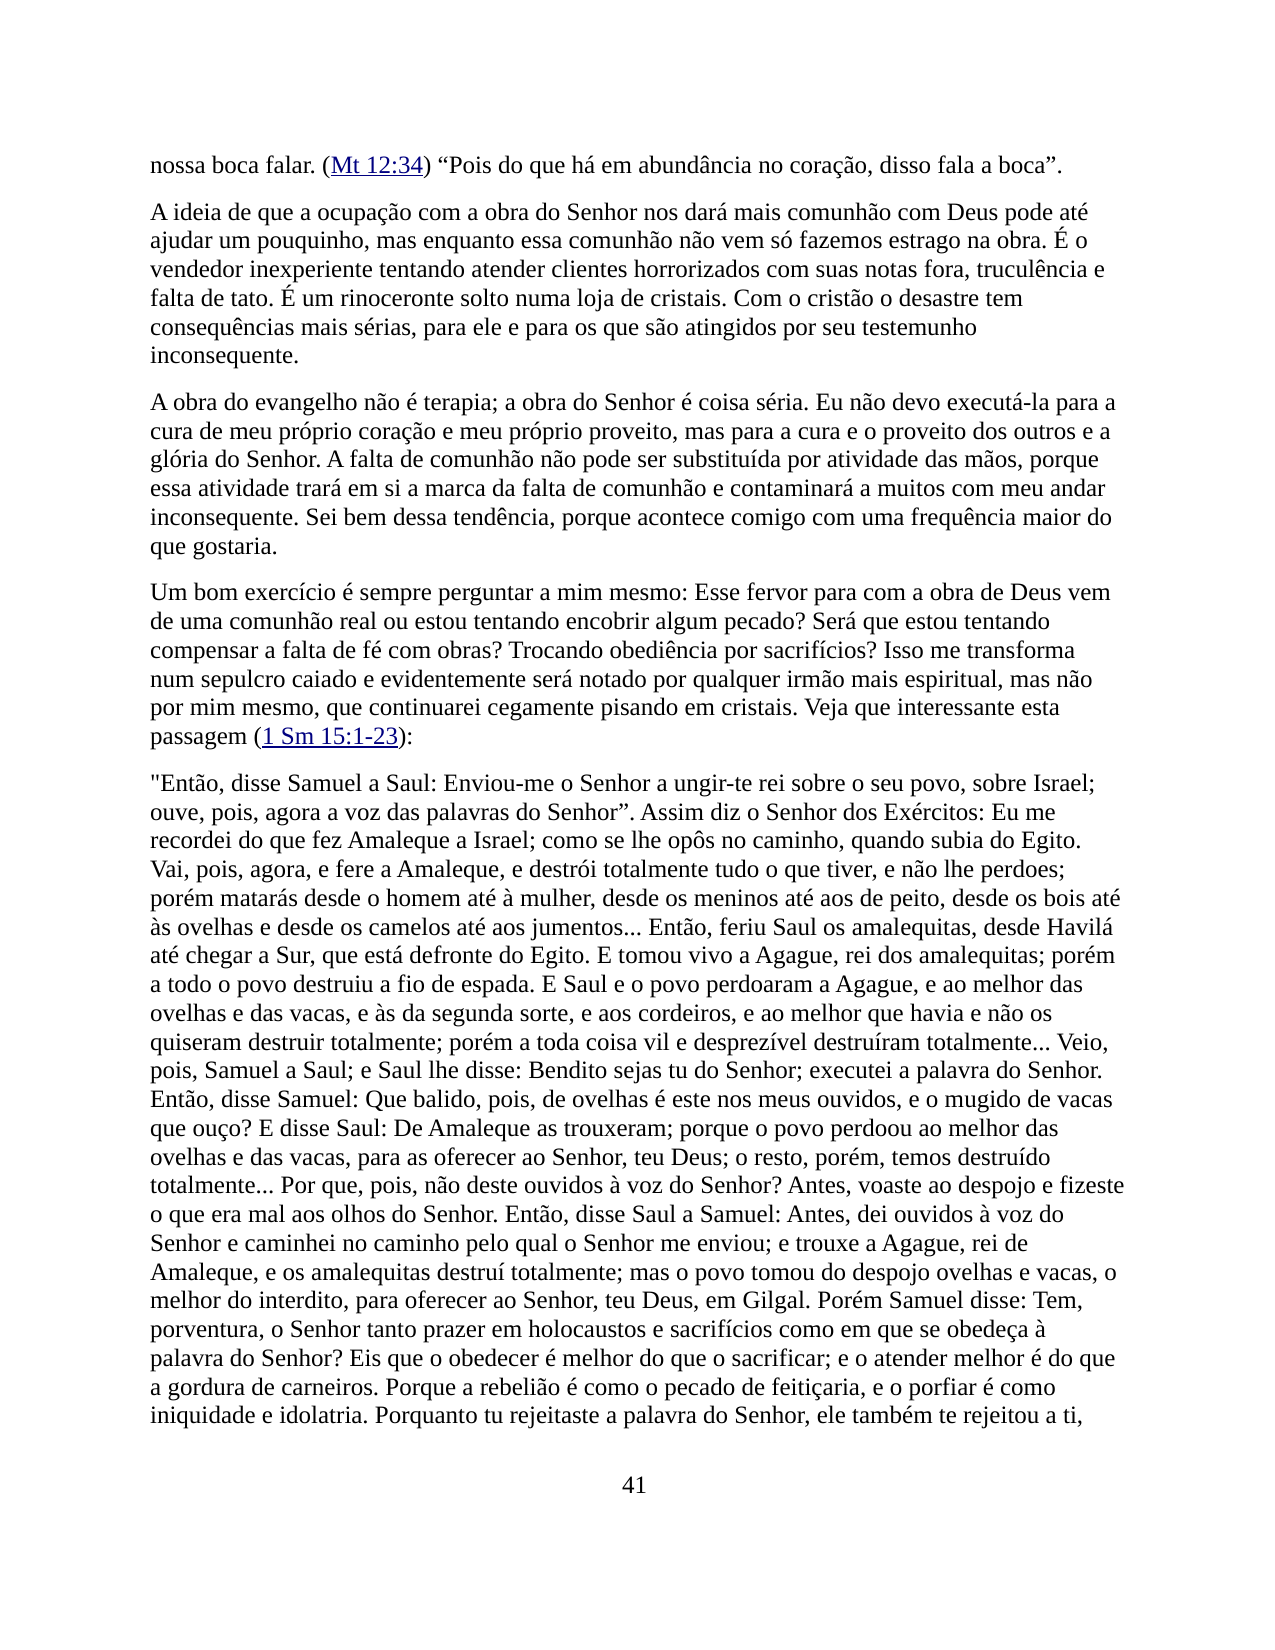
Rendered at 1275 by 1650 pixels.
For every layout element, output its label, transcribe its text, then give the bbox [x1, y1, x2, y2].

text Um bom exercício é sempre perguntar a mim mesmo: Esse fervor para com a obra de Deus vem de uma comunhão real ou estou tentando encobrir algum pecado? Será que estou tentando compensar a falta de fé com obras? Trocando obediência por sacrifícios? Isso me transforma num sepulcro caiado e evidentemente será notado por qualquer irmão mais espiritual, mas não por mim mesmo, que continuarei cegamente pisando em cristais. Veja que interessante esta passagem (1 Sm 15:1-23): [150, 577, 1125, 750]
text "Então, disse Samuel a Saul: Enviou-me o Senhor a ungir-te rei sobre o seu povo, sobre Israel; ouve, pois, agora a voz das palavras do Senhor”. Assim diz o Senhor dos Exércitos: Eu me recordei do que fez Amaleque a Israel; como se lhe opôs no caminho, quando subia do Egito. Vai, pois, agora, e fere a Amaleque, e destrói totalmente tudo o que tiver, e não lhe perdoes; porém matarás desde o homem até à mulher, desde os meninos até aos de peito, desde os bois até às ovelhas e desde os camelos até aos jumentos... Então, feriu Saul os amalequitas, desde Havilá até chegar a Sur, que está defronte do Egito. E tomou vivo a Agague, rei dos amalequitas; porém a todo o povo destruiu a fio de espada. E Saul e o povo perdoaram a Agague, e ao melhor das ovelhas e das vacas, e às da segunda sorte, e aos cordeiros, e ao melhor que havia e não os quiseram destruir totalmente; porém a toda coisa vil e desprezível destruíram totalmente... Veio, pois, Samuel a Saul; e Saul lhe disse: Bendito sejas tu do Senhor; executei a palavra do Senhor. Então, disse Samuel: Que balido, pois, de ovelhas é este nos meus ouvidos, e o mugido de vacas que ouço? E disse Saul: De Amaleque as trouxeram; porque o povo perdoou ao melhor das ovelhas e das vacas, para as oferecer ao Senhor, teu Deus; o resto, porém, temos destruído totalmente... Por que, pois, não deste ouvidos à voz do Senhor? Antes, voaste ao despojo e fizeste o que era mal aos olhos do Senhor. Então, disse Saul a Samuel: Antes, dei ouvidos à voz do Senhor e caminhei no caminho pelo qual o Senhor me enviou; e trouxe a Agague, rei de Amaleque, e os amalequitas destruí totalmente; mas o povo tomou do despojo ovelhas e vacas, o melhor do interdito, para oferecer ao Senhor, teu Deus, em Gilgal. Porém Samuel disse: Tem, porventura, o Senhor tanto prazer em holocaustos e sacrifícios como em que se obedeça à palavra do Senhor? Eis que o obedecer é melhor do que o sacrificar; e o atender melhor é do que a gordura de carneiros. Porque a rebelião é como o pecado de feitiçaria, e o porfiar é como iniquidade e idolatria. Porquanto tu rejeitaste a palavra do Senhor, ele também te rejeitou a ti, [150, 768, 1125, 1429]
text A obra do evangelho não é terapia; a obra do Senhor é coisa séria. Eu não devo executá-la para a cura de meu próprio coração e meu próprio proveito, mas para a cura e o proveito dos outros e a glória do Senhor. A falta de comunhão não pode ser substituída por atividade das mãos, porque essa atividade trará em si a marca da falta de comunhão e contaminará a muitos com meu andar inconsequente. Sei bem dessa tendência, porque acontece comigo com uma frequência maior do que gostaria. [150, 387, 1125, 559]
text A ideia de que a ocupação com a obra do Senhor nos dará mais comunhão com Deus pode até ajudar um pouquinho, mas enquanto essa comunhão não vem só fazemos estrago na obra. É o vendedor inexperiente tentando atender clientes horrorizados com suas notas fora, truculência e falta de tato. É um rinoceronte solto numa loja de cristais. Com o cristão o desastre tem consequências mais sérias, para ele e para os que são atingidos por seu testemunho inconsequente. [150, 197, 1125, 369]
text nossa boca falar. (Mt 12:34) “Pois do que há em abundância no coração, disso fala a boca”. [150, 150, 1125, 179]
